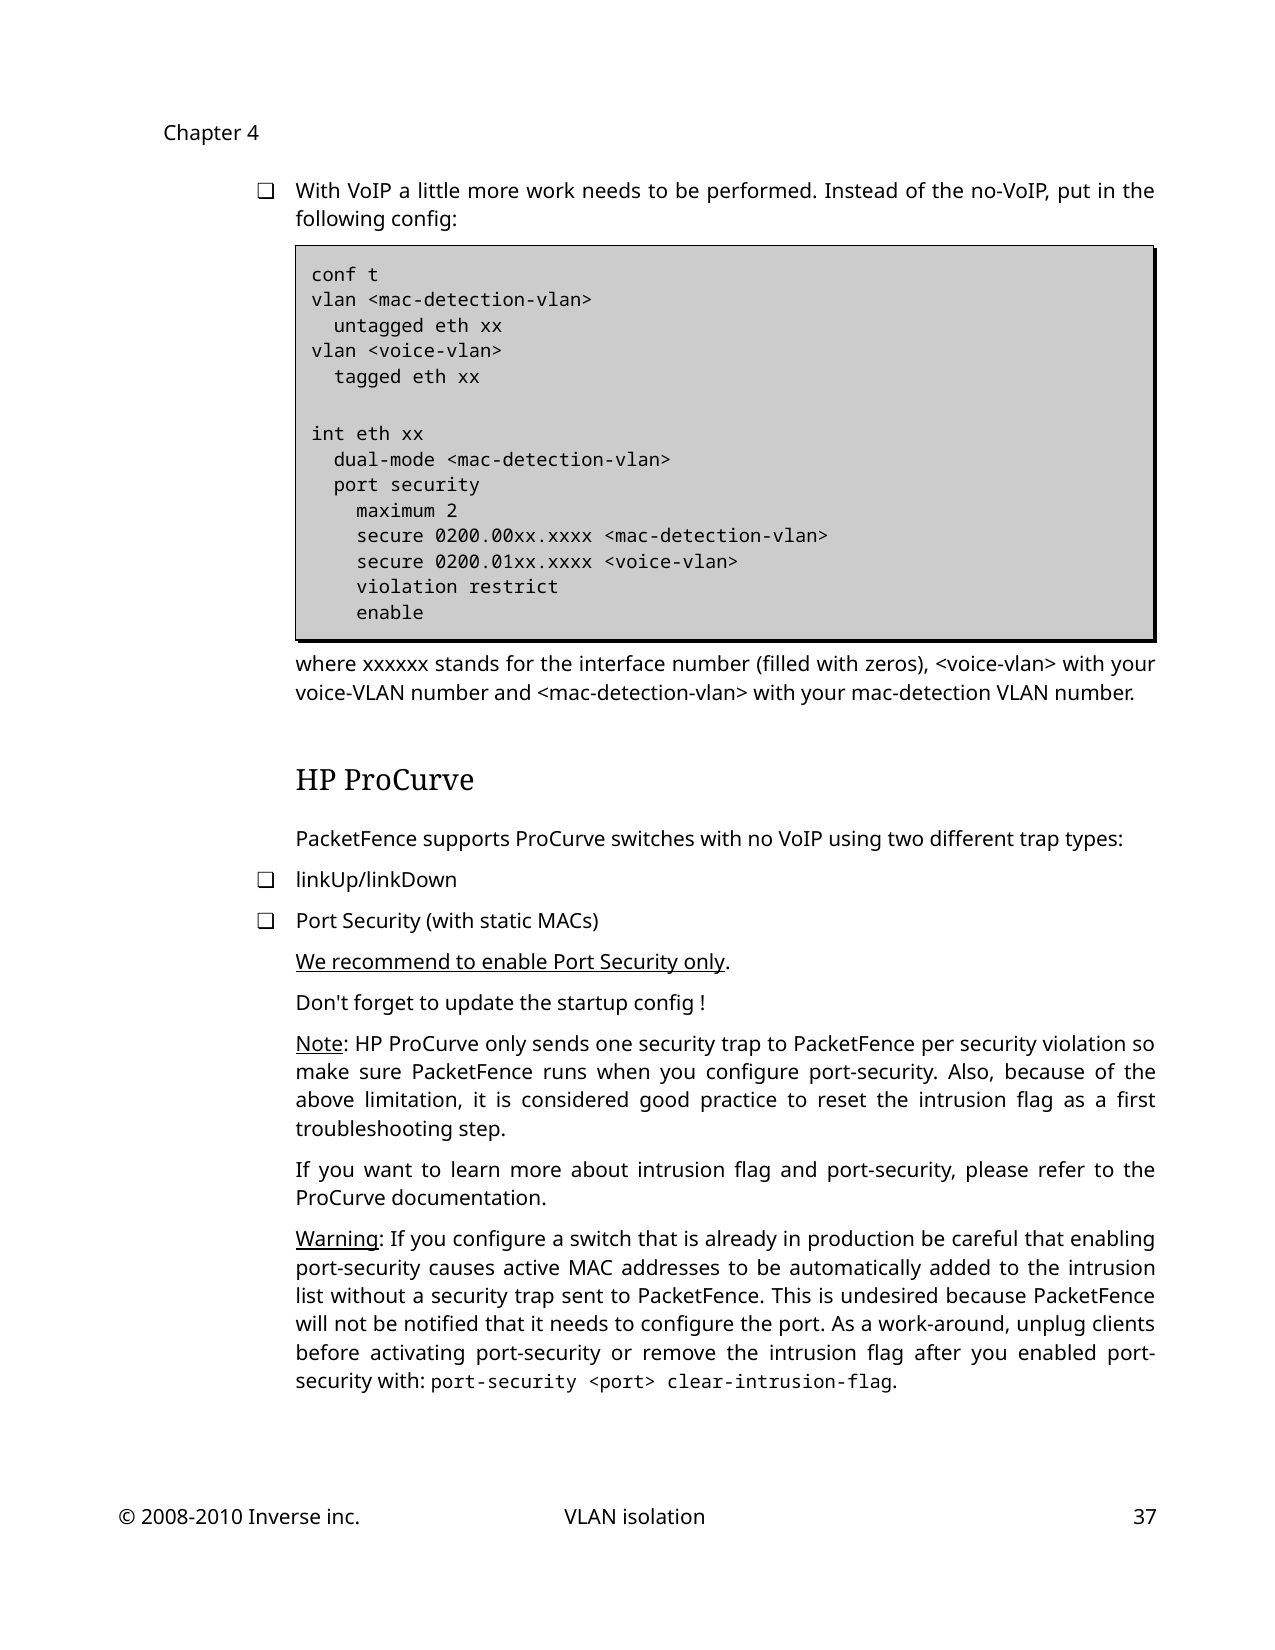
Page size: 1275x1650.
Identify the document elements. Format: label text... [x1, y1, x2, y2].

text PacketFence supports ProCurve switches with no VoIP using two different trap types: [295, 824, 1157, 852]
text int eth xx dual-mode <mac-detection-vlan> port security maximum 2 secure 0200.00xx.xxxx <mac-detection-vlan> secure 0200.01xx.xxxx <voice-vlan> violation restrict enable [296, 379, 1153, 639]
text If you want to learn more about intrusion flag and port-security, please refer to the ProCurve documentation. [295, 1155, 1157, 1212]
list ❏ Port Security (with static MACs) [256, 906, 1157, 934]
text Warning: If you configure a switch that is already in production be careful that enabling port-security causes active MAC addresses to be automatically added to the intrusion list without a security trap sent to PacketFence. This is undesired because PacketFence will not be notified that it needs to configure the port. As a work-around, unplug clients before activating port-security or remove the intrusion flag after you enabled port-security with: port-security <port> clear-intrusion-flag. [295, 1224, 1157, 1395]
text where xxxxxx stands for the interface number (filled with zeros), <voice-vlan> with your voice-VLAN number and <mac-detection-vlan> with your mac-detection VLAN number. [295, 649, 1157, 706]
text Don't forget to update the startup config ! [295, 988, 1157, 1016]
list ❏ linkUp/linkDown [256, 865, 1157, 893]
text conf t vlan <mac-detection-vlan> untagged eth xx vlan <voice-vlan> tagged eth xx [296, 246, 1153, 379]
text Note: HP ProCurve only sends one security trap to PacketFence per security violation so make sure PacketFence runs when you configure port-security. Also, because of the above limitation, it is considered good practice to reset the intrusion flag as a first troubleshooting step. [295, 1029, 1157, 1142]
text We recommend to enable Port Security only. [295, 947, 1157, 975]
subtitle HP ProCurve [295, 759, 1157, 799]
list ❏ With VoIP a little more work needs to be performed. Instead of the no-VoIP, put in the following config: [256, 176, 1157, 233]
